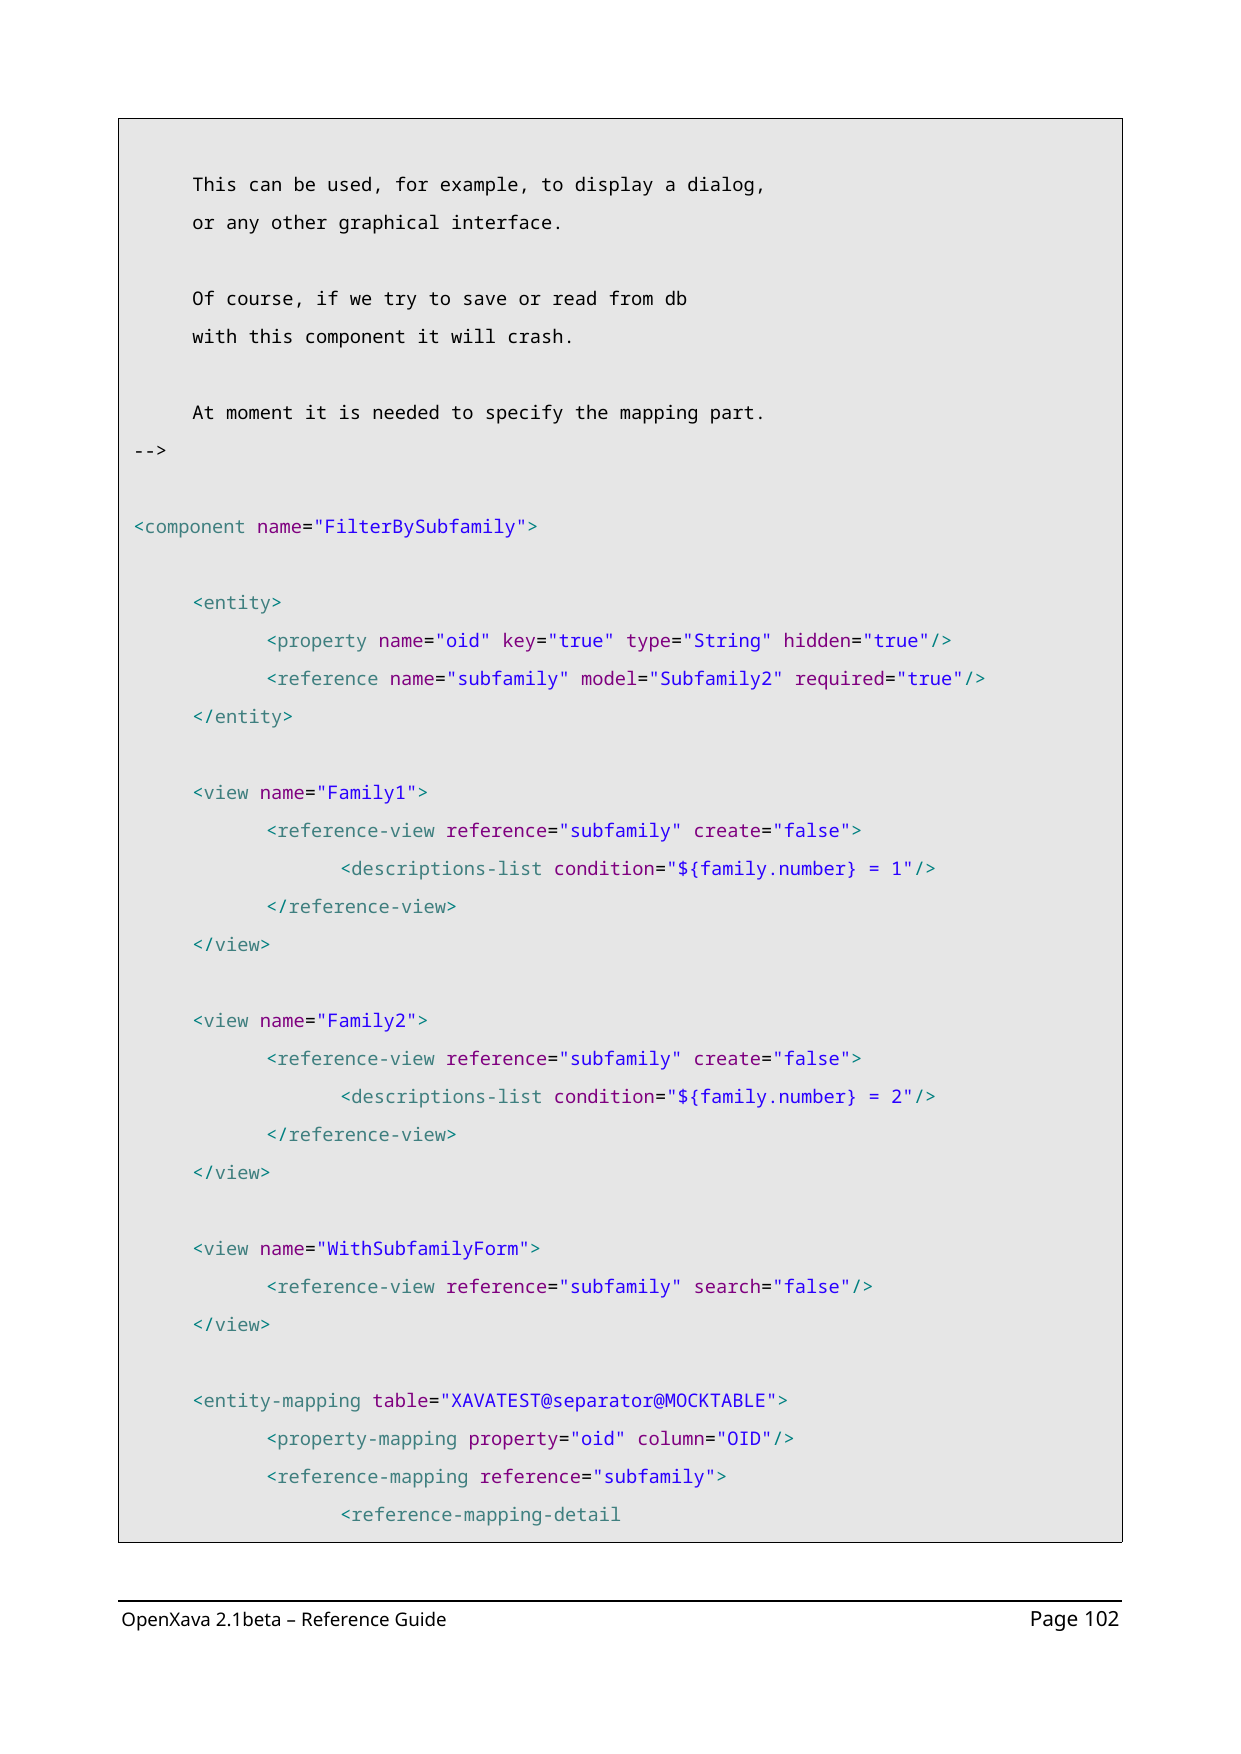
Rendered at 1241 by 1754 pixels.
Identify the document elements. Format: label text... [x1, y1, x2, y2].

text with this component it will crash. [119, 308, 1122, 346]
text <entity> [119, 574, 1122, 612]
text <reference-view reference="subfamily" search="false"/> [119, 1259, 1122, 1297]
text <view name="Family2"> [119, 993, 1122, 1031]
text </entity> [119, 688, 1122, 726]
text <reference-view reference="subfamily" create="false"> [119, 802, 1122, 841]
text <property name="oid" key="true" type="String" hidden="true"/> [119, 612, 1122, 650]
text --> [119, 422, 1122, 460]
text <view name="Family1"> [119, 764, 1122, 802]
text </view> [119, 1145, 1122, 1183]
text </view> [119, 917, 1122, 954]
text <descriptions-list condition="${family.number} = 1"/> [119, 841, 1122, 878]
text <descriptions-list condition="${family.number} = 2"/> [119, 1069, 1122, 1107]
text or any other graphical interface. [119, 194, 1122, 232]
text <reference name="subfamily" model="Subfamily2" required="true"/> [119, 650, 1122, 688]
text <property-mapping property="oid" column="OID"/> [119, 1411, 1122, 1449]
text Of course, if we try to save or read from db [119, 270, 1122, 308]
text At moment it is needed to specify the mapping part. [119, 384, 1122, 422]
text <reference-mapping-detail [119, 1487, 1122, 1542]
text <reference-view reference="subfamily" create="false"> [119, 1031, 1122, 1069]
text <reference-mapping reference="subfamily"> [119, 1449, 1122, 1487]
text </reference-view> [119, 1107, 1122, 1145]
text </reference-view> [119, 878, 1122, 917]
text <view name="WithSubfamilyForm"> [119, 1221, 1122, 1259]
text This can be used, for example, to display a dialog, [119, 156, 1122, 194]
text <component name="FilterBySubfamily"> [119, 498, 1122, 536]
text <entity-mapping table="XAVATEST@separator@MOCKTABLE"> [119, 1373, 1122, 1411]
text </view> [119, 1297, 1122, 1335]
